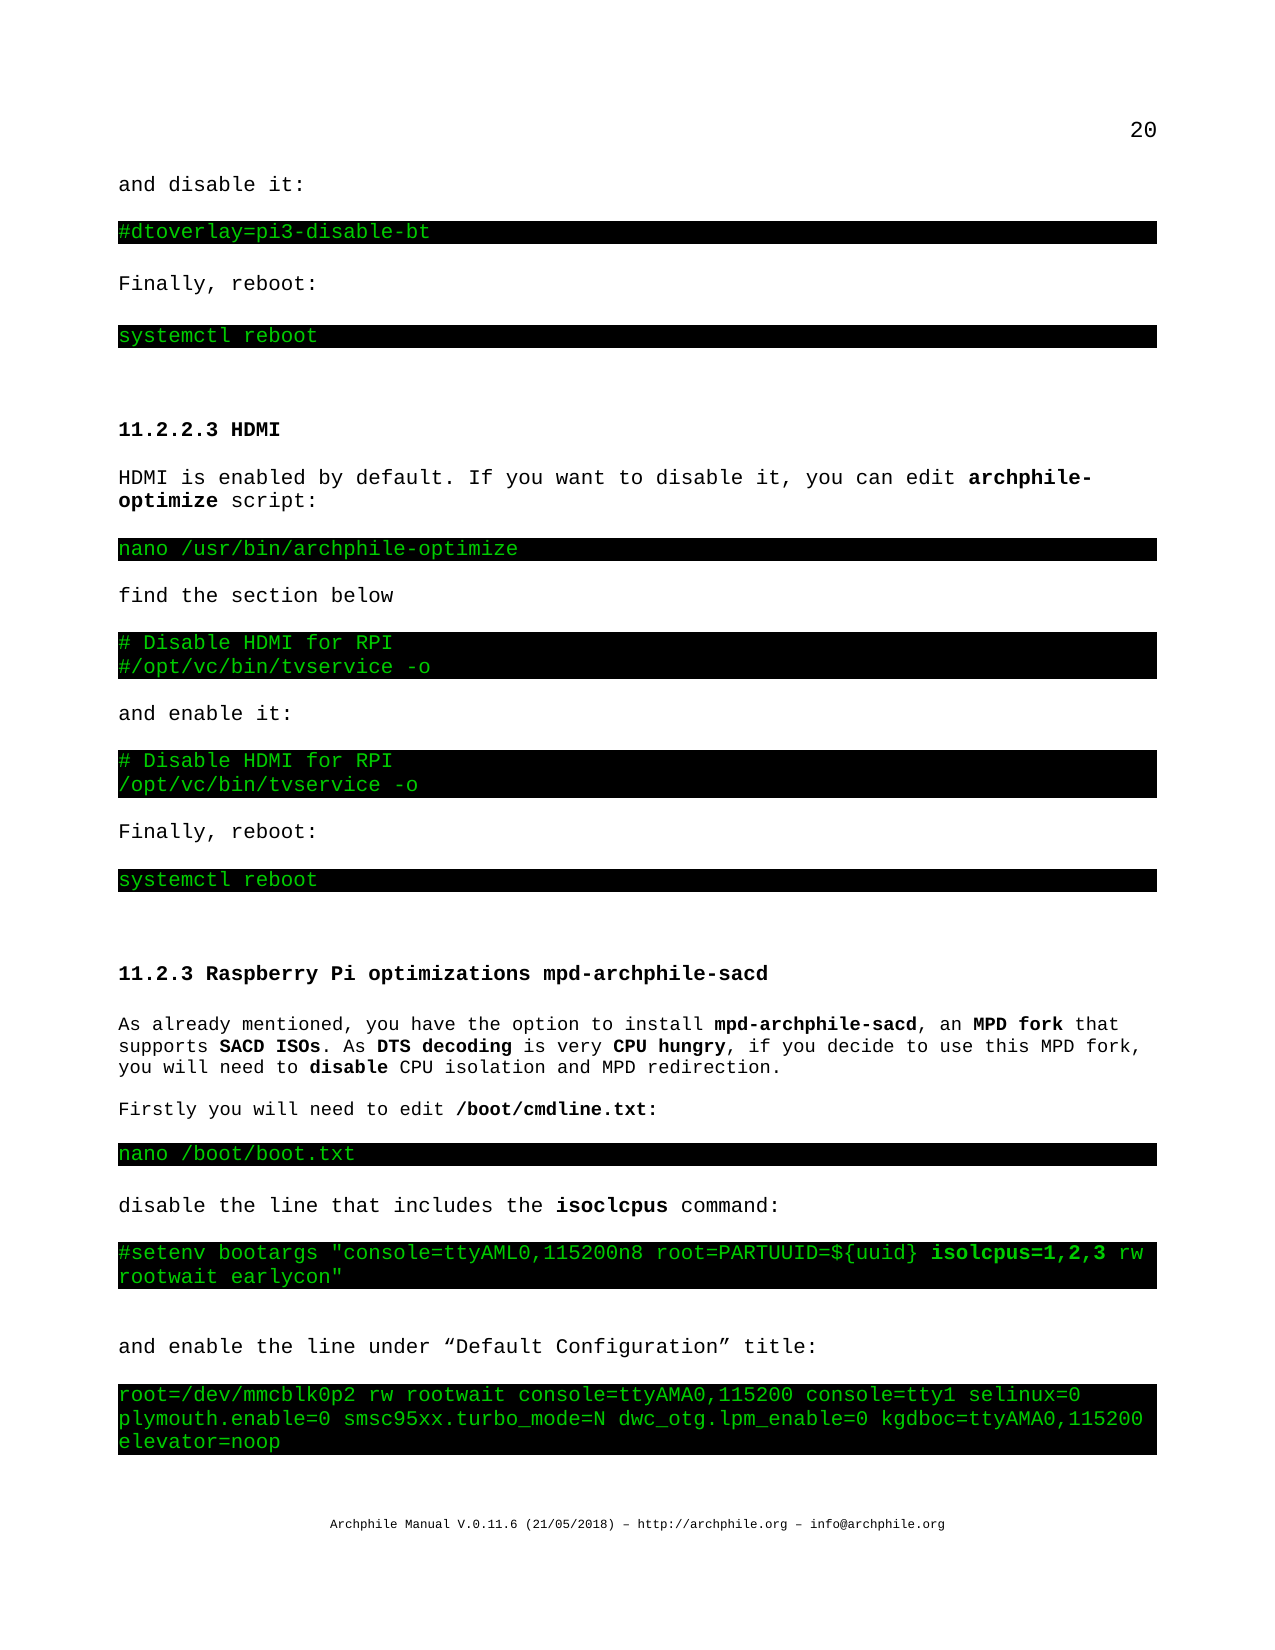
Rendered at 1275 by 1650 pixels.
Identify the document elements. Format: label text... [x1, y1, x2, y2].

text #dtoverlay=pi3-disable-bt [118, 221, 1157, 244]
text find the section below [118, 585, 1157, 608]
text #setenv bootargs "console=ttyAML0,115200n8 root=PARTUUID=${uuid} isolcpus=1,2,3 rw rootwait earlycon" [118, 1242, 1157, 1289]
text and disable it: [118, 173, 1157, 197]
text HDMI is enabled by default. If you want to disable it, you can edit archphile-optimize script: [118, 467, 1157, 514]
text systemctl reboot [118, 869, 1157, 892]
text and enable it: [118, 703, 1157, 727]
text nano /boot/boot.txt [118, 1143, 1157, 1166]
text /opt/vc/bin/tvservice -o [118, 774, 1157, 798]
text Firstly you will need to edit /boot/cmdline.txt: [118, 1100, 1157, 1121]
text root=/dev/mmcblk0p2 rw rootwait console=ttyAMA0,115200 console=tty1 selinux=0 plymouth.enable=0 smsc95xx.turbo_mode=N dwc_otg.lpm_enable=0 kgdboc=ttyAMA0,115200 elevator=noop [118, 1384, 1157, 1455]
text #/opt/vc/bin/tvservice -o [118, 656, 1157, 679]
text disable the line that includes the isoclcpus command: [118, 1195, 1157, 1218]
text 11.2.2.3 HDMI [118, 419, 1157, 443]
text # Disable HDMI for RPI [118, 750, 1157, 774]
text # Disable HDMI for RPI [118, 632, 1157, 656]
text As already mentioned, you have the option to install mpd-archphile-sacd, an MPD fork that supports SACD ISOs. As DTS decoding is very CPU hungry, if you decide to use this MPD fork, you will need to disable CPU isolation and MPD redirection. [118, 1015, 1157, 1079]
text and enable the line under “Default Configuration” title: [118, 1337, 1157, 1360]
text nano /usr/bin/archphile-optimize [118, 538, 1157, 561]
text 11.2.3 Raspberry Pi optimizations mpd-archphile-sacd [118, 963, 1157, 987]
text systemctl reboot [118, 325, 1157, 348]
text Finally, reboot: [118, 273, 1157, 296]
text Finally, reboot: [118, 821, 1157, 845]
